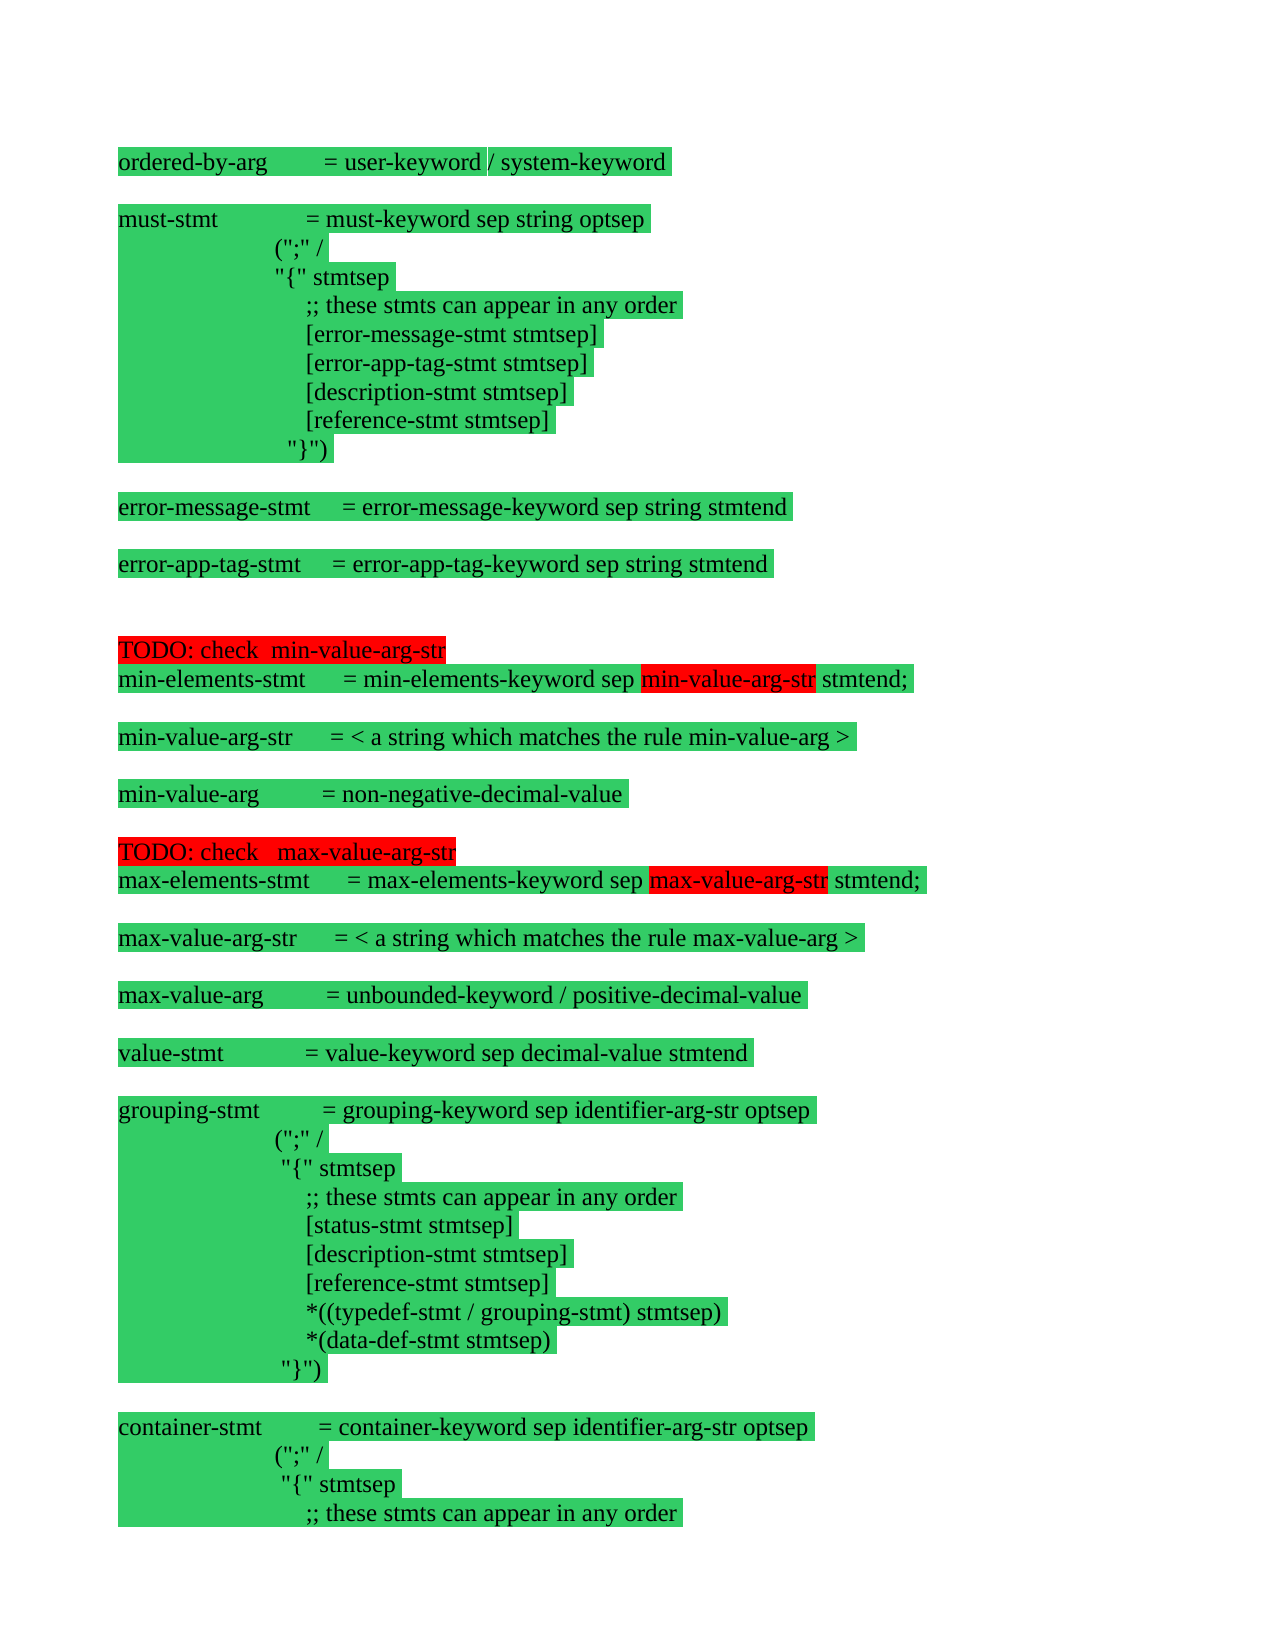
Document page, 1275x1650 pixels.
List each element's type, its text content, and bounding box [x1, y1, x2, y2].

text (";" / [118, 233, 1157, 262]
text [description-stmt stmtsep] [118, 377, 1157, 406]
text "{" stmtsep [118, 1469, 1157, 1498]
text [error-message-stmt stmtsep] [118, 319, 1157, 348]
text ;; these stmts can appear in any order [118, 1498, 1157, 1527]
text must-stmt = must-keyword sep string optsep [118, 204, 1157, 233]
text ordered-by-arg = user-keyword / system-keyword [118, 147, 1157, 176]
text TODO: check max-value-arg-str [118, 837, 1157, 866]
text [status-stmt stmtsep] [118, 1211, 1157, 1239]
text [reference-stmt stmtsep] [118, 1268, 1157, 1297]
text max-value-arg-str = < a string which matches the rule max-value-arg > [118, 923, 1157, 952]
text container-stmt = container-keyword sep identifier-arg-str optsep [118, 1412, 1157, 1441]
text min-value-arg = non-negative-decimal-value [118, 779, 1157, 808]
text (";" / [118, 1124, 1157, 1153]
text error-message-stmt = error-message-keyword sep string stmtend [118, 492, 1157, 521]
text "}") [118, 1354, 1157, 1383]
text TODO: check min-value-arg-str [118, 636, 1157, 664]
text grouping-stmt = grouping-keyword sep identifier-arg-str optsep [118, 1096, 1157, 1124]
text ;; these stmts can appear in any order [118, 1182, 1157, 1211]
text "{" stmtsep [118, 262, 1157, 291]
text [error-app-tag-stmt stmtsep] [118, 348, 1157, 377]
text max-value-arg = unbounded-keyword / positive-decimal-value [118, 981, 1157, 1009]
text "{" stmtsep [118, 1153, 1157, 1182]
text [description-stmt stmtsep] [118, 1239, 1157, 1268]
text error-app-tag-stmt = error-app-tag-keyword sep string stmtend [118, 549, 1157, 578]
text max-elements-stmt = max-elements-keyword sep max-value-arg-str stmtend; [118, 866, 1157, 894]
text [reference-stmt stmtsep] [118, 406, 1157, 434]
text min-elements-stmt = min-elements-keyword sep min-value-arg-str stmtend; [118, 664, 1157, 693]
text min-value-arg-str = < a string which matches the rule min-value-arg > [118, 722, 1157, 751]
text (";" / [118, 1441, 1157, 1469]
text value-stmt = value-keyword sep decimal-value stmtend [118, 1038, 1157, 1067]
text ;; these stmts can appear in any order [118, 291, 1157, 319]
text *((typedef-stmt / grouping-stmt) stmtsep) [118, 1297, 1157, 1326]
text *(data-def-stmt stmtsep) [118, 1326, 1157, 1354]
text "}") [118, 434, 1157, 463]
